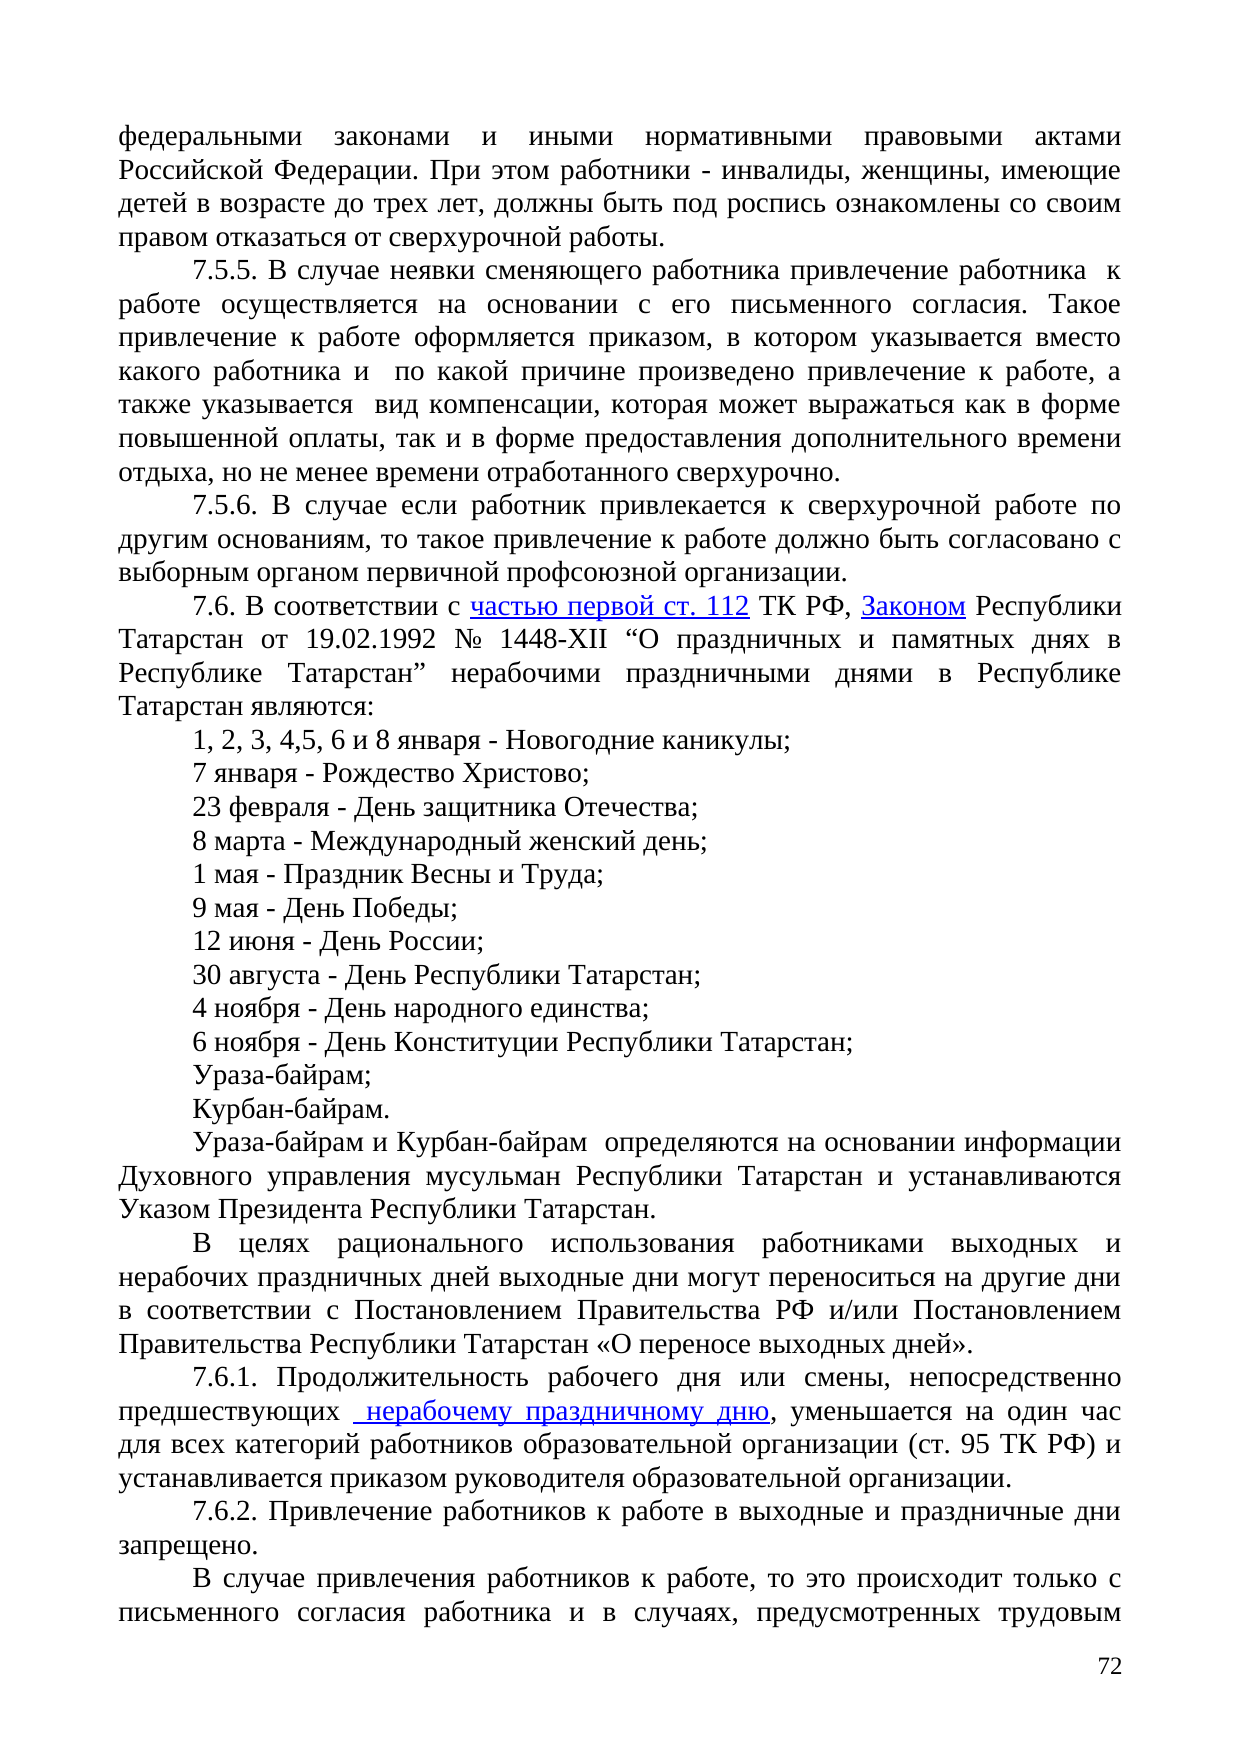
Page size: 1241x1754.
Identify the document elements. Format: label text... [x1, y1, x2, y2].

text В целях рационального использования работниками выходных и нерабочих праздничных дней выходные дни могут переноситься на другие дни в соответствии с Постановлением Правительства РФ и/или Постановлением Правительства Республики Татарстан «О переносе выходных дней». [118, 1225, 1122, 1359]
text 7.6.2. Привлечение работников к работе в выходные и праздничные дни запрещено. [118, 1493, 1122, 1561]
text 9 мая - День Победы; [118, 890, 1122, 923]
text 6 ноября - День Конституции Республики Татарстан; [118, 1024, 1122, 1057]
text 8 марта - Международный женский день; [118, 823, 1122, 856]
text Курбан-байрам. [118, 1091, 1122, 1124]
text 7.6.1. Продолжительность рабочего дня или смены, непосредственно предшествующих нерабочему праздничному дню, уменьшается на один час для всех категорий работников образовательной организации (ст. 95 ТК РФ) и устанавливается приказом руководителя образовательной организации. [118, 1359, 1122, 1493]
text В случае привлечения работников к работе, то это происходит только с письменного согласия работника и в случаях, предусмотренных трудовым [118, 1561, 1122, 1628]
text 4 ноября - День народного единства; [118, 990, 1122, 1024]
text Ураза-байрам и Курбан-байрам определяются на основании информации Духовного управления мусульман Республики Татарстан и устанавливаются Указом Президента Республики Татарстан. [118, 1124, 1122, 1225]
text 30 августа - День Республики Татарстан; [118, 957, 1122, 990]
text 1 мая - Праздник Весны и Труда; [118, 856, 1122, 890]
text 1, 2, 3, 4,5, 6 и 8 января - Новогодние каникулы; [118, 722, 1122, 756]
text 23 февраля - День защитника Отечества; [118, 789, 1122, 823]
text 7.6. В соответствии с частью первой ст. 112 ТК РФ, Законом Республики Татарстан от 19.02.1992 № 1448-ХII “О праздничных и памятных днях в Республике Татарстан” нерабочими праздничными днями в Республике Татарстан являются: [118, 588, 1122, 722]
text 7.5.5. В случае неявки сменяющего работника привлечение работника к работе осуществляется на основании с его письменного согласия. Такое привлечение к работе оформляется приказом, в котором указывается вместо какого работника и по какой причине произведено привлечение к работе, а также указывается вид компенсации, которая может выражаться как в форме повышенной оплаты, так и в форме предоставления дополнительного времени отдыха, но не менее времени отработанного сверхурочно. [118, 252, 1122, 487]
text 12 июня - День России; [118, 923, 1122, 957]
text федеральными законами и иными нормативными правовыми актами Российской Федерации. При этом работники - инвалиды, женщины, имеющие детей в возрасте до трех лет, должны быть под роспись ознакомлены со своим правом отказаться от сверхурочной работы. [118, 118, 1122, 252]
text 7 января - Рождество Христово; [118, 756, 1122, 789]
text Ураза-байрам; [118, 1057, 1122, 1091]
text 7.5.6. В случае если работник привлекается к сверхурочной работе по другим основаниям, то такое привлечение к работе должно быть согласовано с выборным органом первичной профсоюзной организации. [118, 487, 1122, 588]
